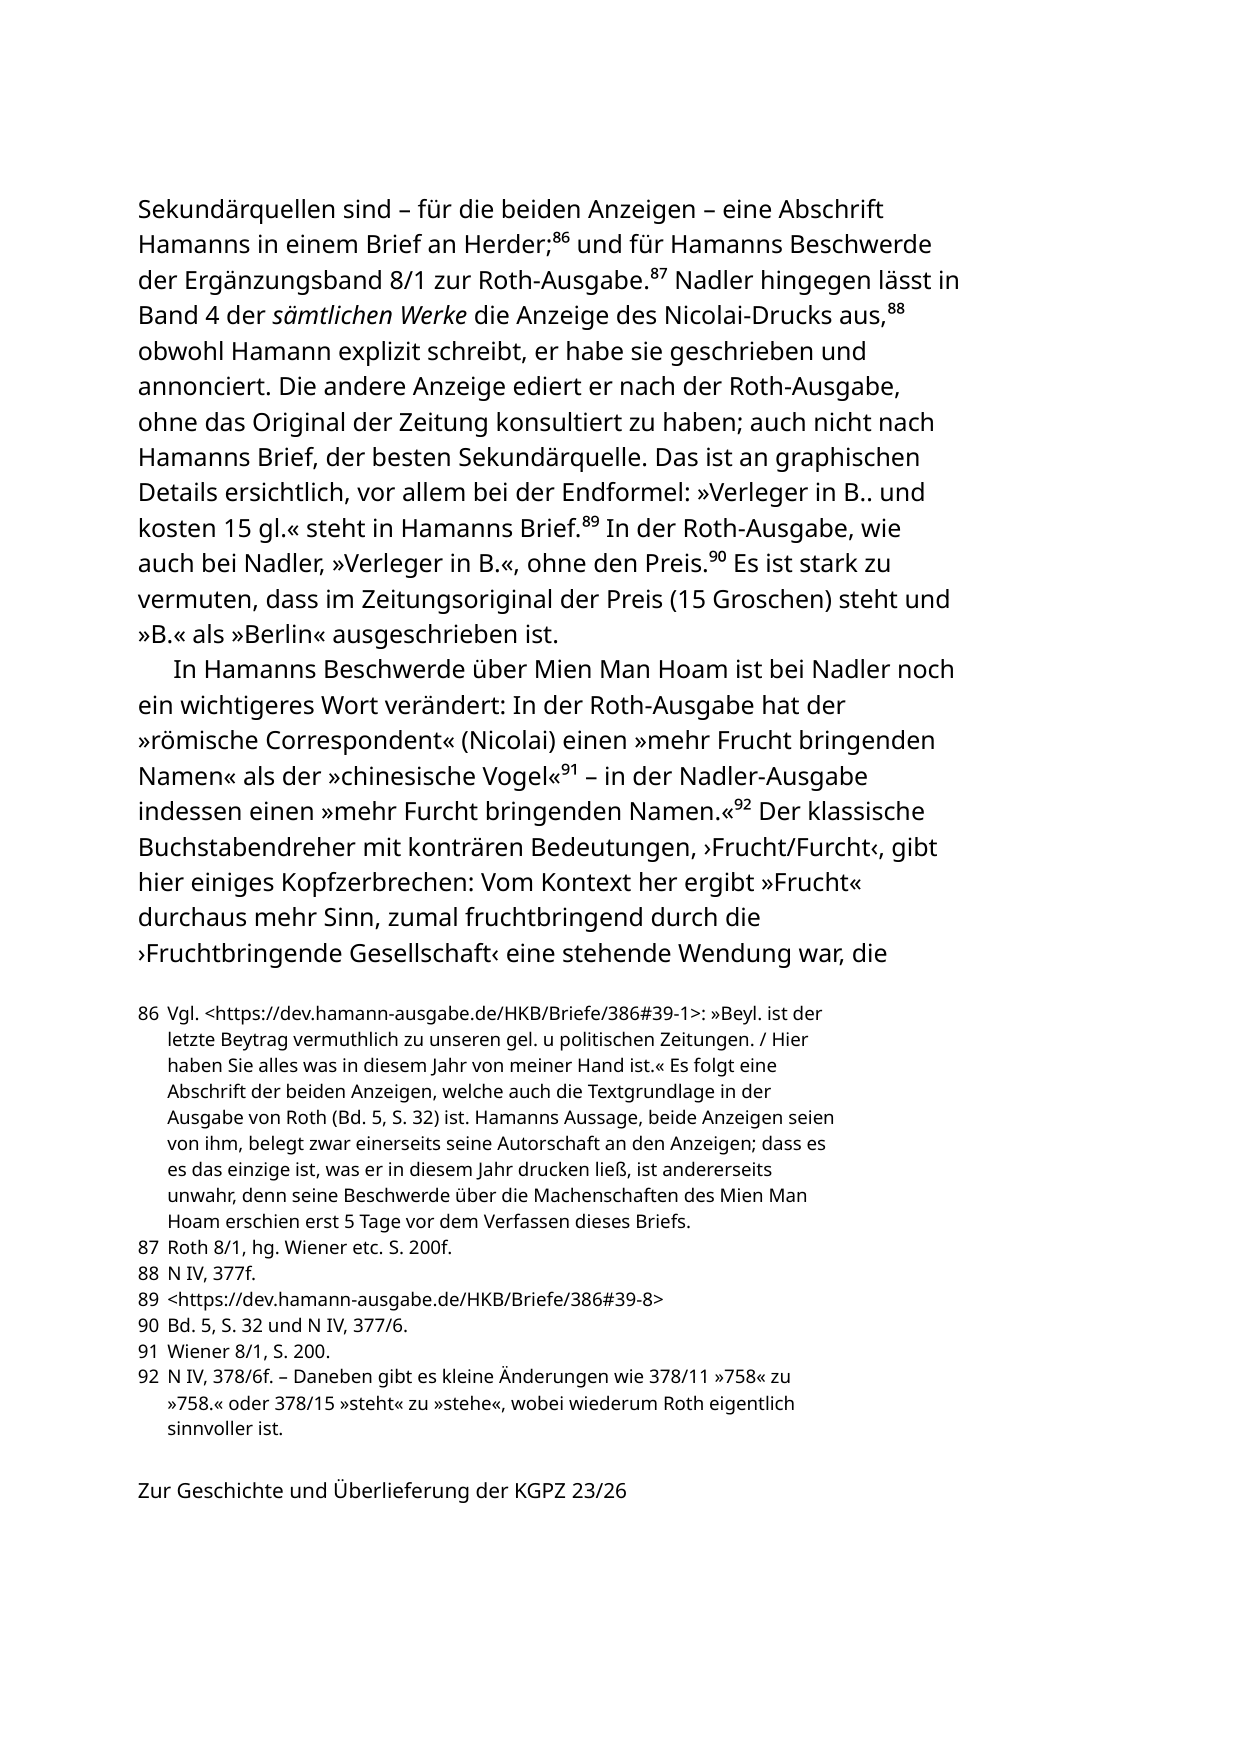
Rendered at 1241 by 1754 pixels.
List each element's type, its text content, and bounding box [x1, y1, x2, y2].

text N IV, 377f. [138, 1259, 846, 1285]
text Sekundärquellen sind – für die beiden Anzeigen – eine Abschrift Hamanns in einem Brief an Herder; und für Hamanns Beschwerde der Ergänzungsband 8/1 zur Roth-Ausgabe. Nadler hingegen lässt in Band 4 der sämtlichen Werke die Anzeige des Nicolai-Drucks aus, obwohl Hamann explizit schreibt, er habe sie geschrieben und annonciert. Die andere Anzeige ediert er nach der Roth-Ausgabe, ohne das Original der Zeitung konsultiert zu haben; auch nicht nach Hamanns Brief, der besten Sekundärquelle. Das ist an graphischen Details ersichtlich, vor allem bei der Endformel: »Verleger in B‥ und kosten 15 gl.« steht in Hamanns Brief. In der Roth-Ausgabe, wie auch bei Nadler, »Verleger in B.«, ohne den Preis. Es ist stark zu vermuten, dass im Zeitungsoriginal der Preis (15 Groschen) steht und »B.« als »Berlin« ausgeschrieben ist. [138, 190, 964, 651]
text Bd. 5, S. 32 und N IV, 377/6. [138, 1311, 846, 1337]
text <https://dev.hamann-ausgabe.de/HKB/Briefe/386#39-8> [138, 1285, 846, 1311]
text In Hamanns Beschwerde über Mien Man Hoam ist bei Nadler noch ein wichtigeres Wort verändert: In der Roth-Ausgabe hat der »römische Correspondent« (Nicolai) einen »mehr Frucht bringenden Namen« als der »chinesische Vogel« – in der Nadler-Ausgabe indessen einen »mehr Furcht bringenden Namen.« Der klassische Buchstabendreher mit konträren Bedeutungen, ›Frucht/Furcht‹, gibt hier einiges Kopfzerbrechen: Vom Kontext her ergibt »Frucht« durchaus mehr Sinn, zumal fruchtbringend durch die ›Fruchtbringende Gesellschaft‹ eine stehende Wendung war, die [138, 651, 964, 969]
text Vgl. <https://dev.hamann-ausgabe.de/HKB/Briefe/386#39-1>: »Beyl. ist der letzte Beytrag vermuthlich zu unseren gel. u politischen Zeitungen. / Hier haben Sie alles was in diesem Jahr von meiner Hand ist.« Es folgt eine Abschrift der beiden Anzeigen, welche auch die Textgrundlage in der Ausgabe von Roth (Bd. 5, S. 32) ist. Hamanns Aussage, beide Anzeigen seien von ihm, belegt zwar einerseits seine Autorschaft an den Anzeigen; dass es es das einzige ist, was er in diesem Jahr drucken ließ, ist andererseits unwahr, denn seine Beschwerde über die Machenschaften des Mien Man Hoam erschien erst 5 Tage vor dem Verfassen dieses Briefs. [138, 1000, 846, 1233]
text N IV, 378/6f. – Daneben gibt es kleine Änderungen wie 378/11 »758« zu »758.« oder 378/15 »steht« zu »stehe«, wobei wiederum Roth eigentlich sinnvoller ist. [138, 1363, 846, 1441]
text Roth 8/1, hg. Wiener etc. S. 200f. [138, 1233, 846, 1259]
text Wiener 8/1, S. 200. [138, 1337, 846, 1363]
